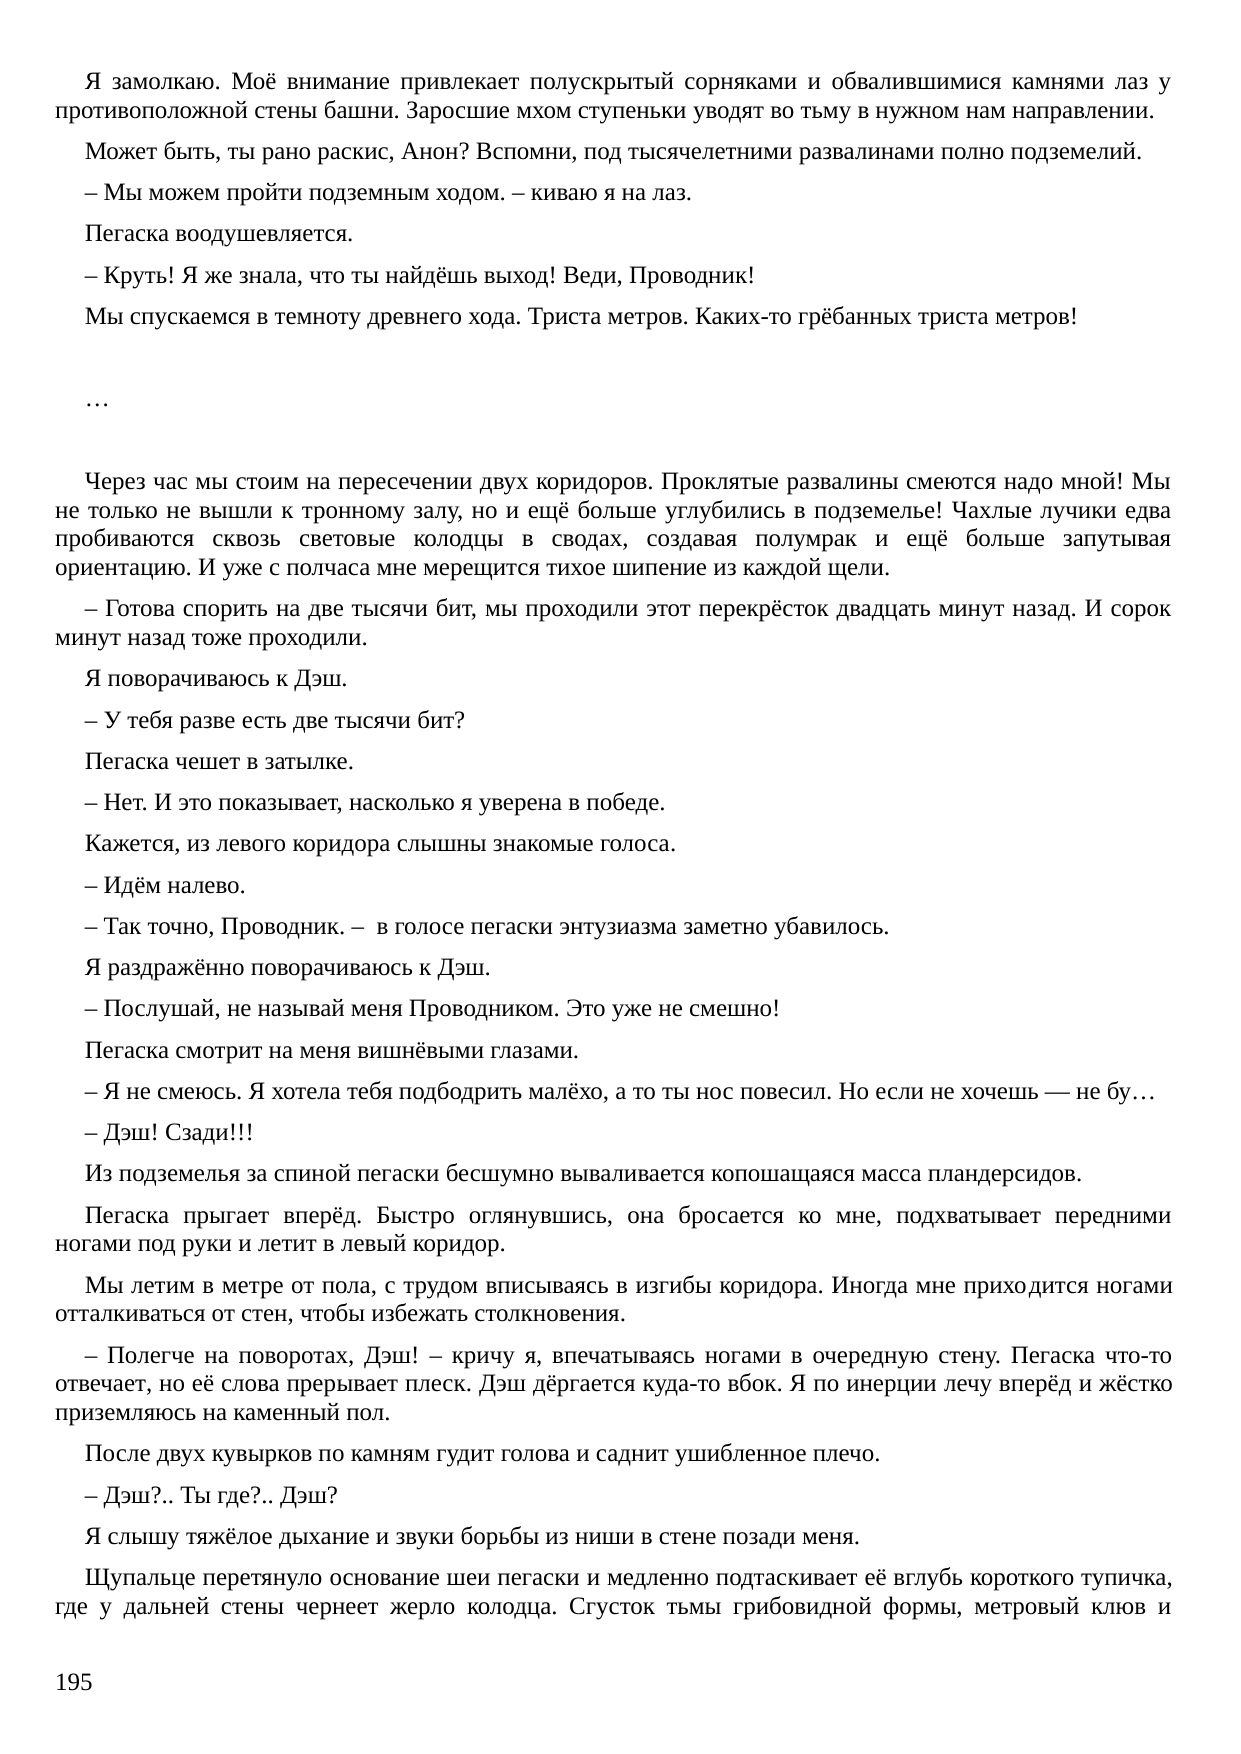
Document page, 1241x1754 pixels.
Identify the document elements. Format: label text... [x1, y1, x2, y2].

text – Дэш?.. Ты где?.. Дэш? [55, 1480, 1173, 1508]
text – Готова спорить на две тысячи бит, мы проходили этот перекрёсток двадцать минут назад. И сорок минут назад тоже проходили. [55, 593, 1173, 651]
text После двух кувырков по камням гудит голова и саднит ушибленное плечо. [55, 1438, 1173, 1467]
text Кажется, из левого коридора слышны знакомые голоса. [55, 828, 1173, 857]
text – Послушай, не называй меня Проводником. Это уже не смешно! [55, 993, 1173, 1022]
text Пегаска смотрит на меня вишнёвыми глазами. [55, 1035, 1173, 1063]
text Я замолкаю. Моё внимание привлекает полускрытый сорняками и обвалившимися камнями лаз у противоположной стены башни. Заросшие мхом ступеньки уводят во тьму в нужном нам направлении. [55, 66, 1173, 123]
text Из подземелья за спиной пегаски бесшумно вываливается копошащаяся масса пландерсидов. [55, 1158, 1173, 1187]
text Я поворачиваюсь к Дэш. [55, 663, 1173, 692]
text – Нет. И это показывает, насколько я уверена в победе. [55, 787, 1173, 816]
text Пегаска воодушевляется. [55, 218, 1173, 247]
text – Дэш! Сзади!!! [55, 1117, 1173, 1146]
text – Идём налево. [55, 870, 1173, 898]
text – Мы можем пройти подземным ходом. – киваю я на лаз. [55, 177, 1173, 206]
text Я слышу тяжёлое дыхание и звуки борьбы из ниши в стене позади меня. [55, 1521, 1173, 1550]
text … [55, 383, 1173, 412]
text Пегаска чешет в затылке. [55, 746, 1173, 775]
text Через час мы стоим на пересечении двух коридоров. Проклятые развалины смеются надо мной! Мы не только не вышли к тронному залу, но и ещё больше углубились в подземелье! Чахлые лучики едва пробиваются сквозь световые колодцы в сводах, создавая полумрак и ещё больше запутывая ориентацию. И уже с полчаса мне мерещится тихое шипение из каждой щели. [55, 466, 1173, 581]
text – Круть! Я же знала, что ты найдёшь выход! Веди, Проводник! [55, 260, 1173, 288]
text – Так точно, Проводник. – в голосе пегаски энтузиазма заметно убавилось. [55, 911, 1173, 940]
text – У тебя разве есть две тысячи бит? [55, 705, 1173, 733]
text Пегаска прыгает вперёд. Быстро оглянувшись, она бросается ко мне, подхватывает передними ногами под руки и летит в левый коридор. [55, 1200, 1173, 1257]
text – Я не смеюсь. Я хотела тебя подбодрить малёхо, а то ты нос повесил. Но если не хочешь — не бу… [55, 1076, 1173, 1105]
text Может быть, ты рано раскис, Анон? Вспомни, под тысячелетними развалинами полно подземелий. [55, 136, 1173, 165]
text Мы спускаемся в темноту древнего хода. Триста метров. Каких-то грёбанных триста метров! [55, 301, 1173, 330]
text Щупальце перетянуло основание шеи пегаски и медленно подтаскивает её вглубь короткого тупичка, где у дальней стены чернеет жерло колодца. Сгусток тьмы грибовидной формы, метровый клюв и [55, 1562, 1173, 1620]
text – Полегче на поворотах, Дэш! – кричу я, впечатываясь ногами в очередную стену. Пегаска что-то отвечает, но её слова прерывает плеск. Дэш дёргается куда-то вбок. Я по инерции лечу вперёд и жёстко приземляюсь на каменный пол. [55, 1340, 1173, 1426]
text Мы летим в метре от пола, с трудом вписываясь в изгибы коридора. Иногда мне приходится ногами отталкиваться от стен, чтобы избежать столкновения. [55, 1270, 1173, 1327]
text Я раздражённо поворачиваюсь к Дэш. [55, 952, 1173, 981]
